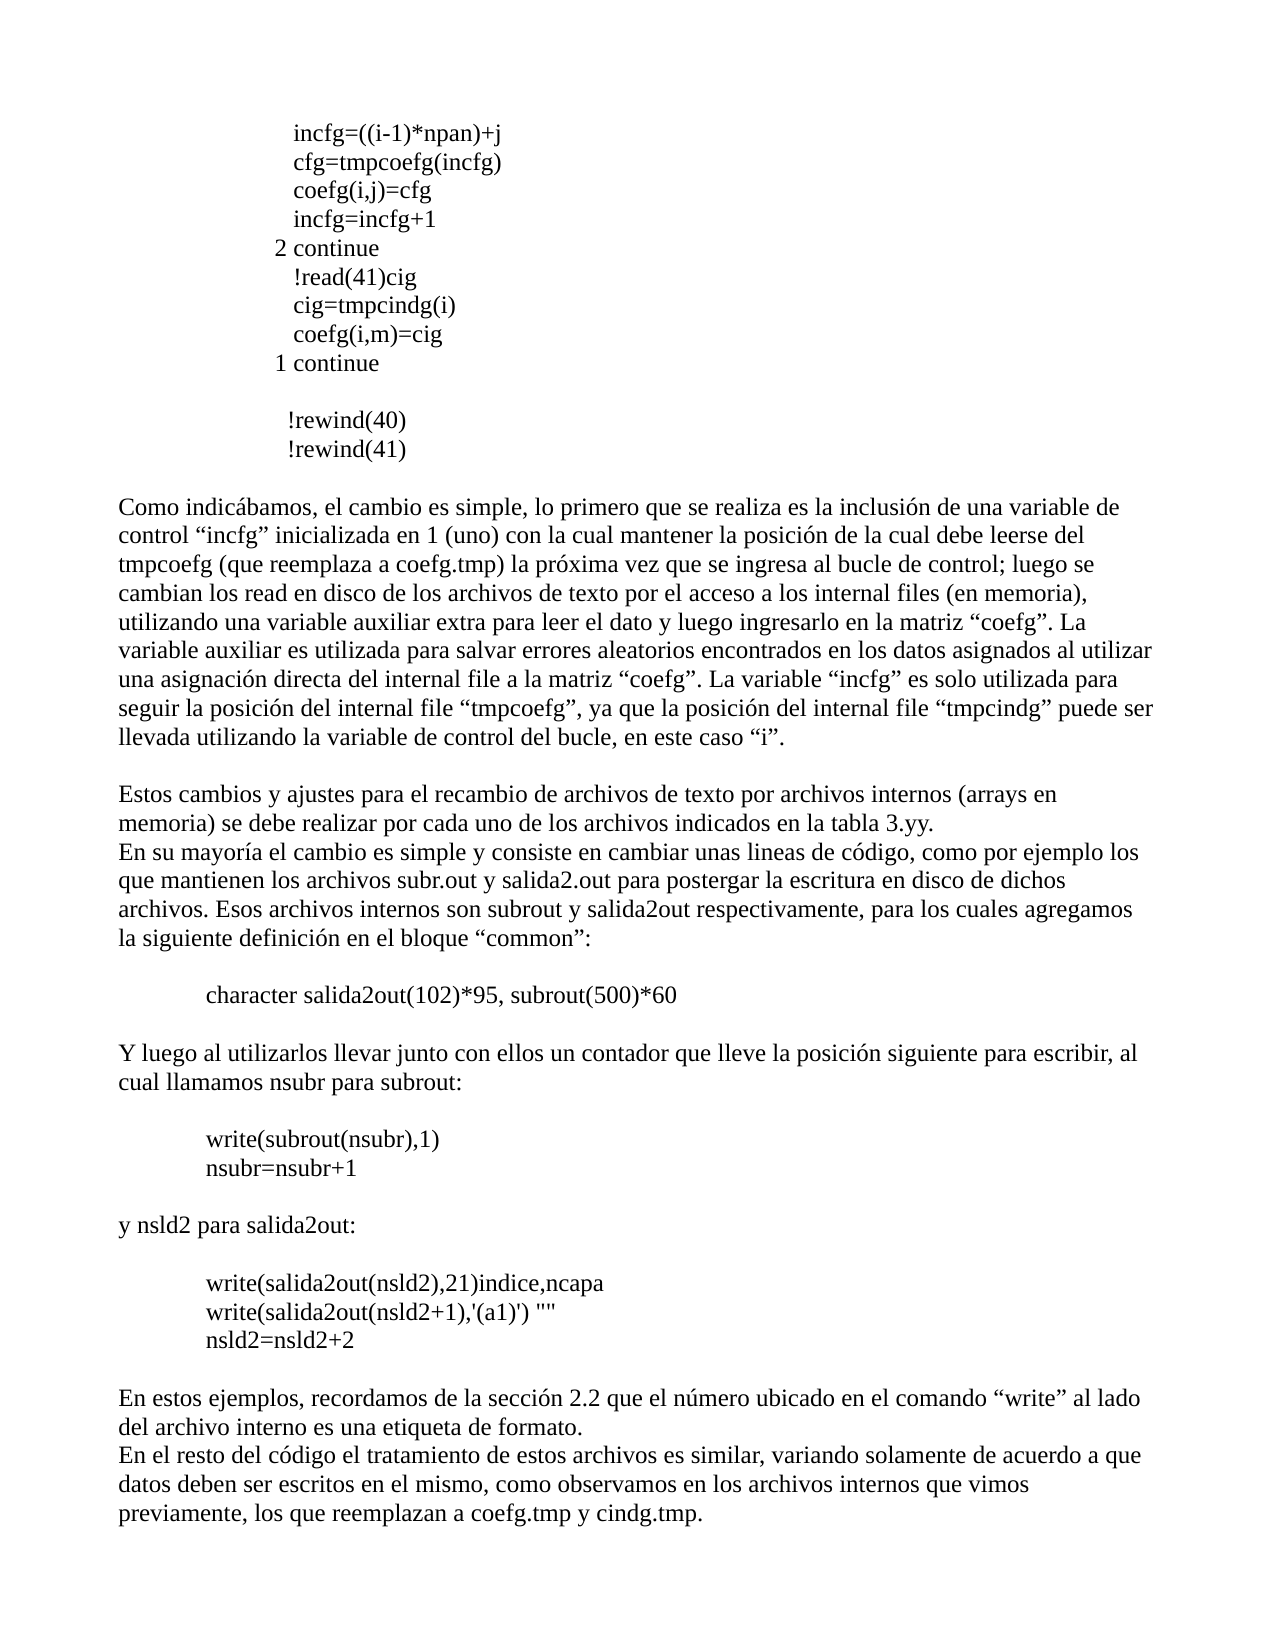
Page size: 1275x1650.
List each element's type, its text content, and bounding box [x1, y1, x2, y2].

text !rewind(41) [249, 434, 1157, 463]
text Estos cambios y ajustes para el recambio de archivos de texto por archivos internos (arrays en memoria) se debe realizar por cada uno de los archivos indicados en la tabla 3.yy. [118, 779, 1157, 837]
text Como indicábamos, el cambio es simple, lo primero que se realiza es la inclusión de una variable de control “incfg” inicializada en 1 (uno) con la cual mantener la posición de la cual debe leerse del tmpcoefg (que reemplaza a coefg.tmp) la próxima vez que se ingresa al bucle de control; luego se cambian los read en disco de los archivos de texto por el acceso a los internal files (en memoria), utilizando una variable auxiliar extra para leer el dato y luego ingresarlo en la matriz “coefg”. La variable auxiliar es utilizada para salvar errores aleatorios encontrados en los datos asignados al utilizar una asignación directa del internal file a la matriz “coefg”. La variable “incfg” es solo utilizada para seguir la posición del internal file “tmpcoefg”, ya que la posición del internal file “tmpcindg” puede ser llevada utilizando la variable de control del bucle, en este caso “i”. [118, 492, 1157, 751]
text coefg(i,m)=cig [249, 319, 1157, 348]
text Y luego al utilizarlos llevar junto con ellos un contador que lleve la posición siguiente para escribir, al cual llamamos nsubr para subrout: [118, 1038, 1157, 1096]
text write(subrout(nsubr),1) [206, 1124, 1157, 1153]
text En estos ejemplos, recordamos de la sección 2.2 que el número ubicado en el comando “write” al lado del archivo interno es una etiqueta de formato. [118, 1383, 1157, 1441]
text write(salida2out(nsld2),21)indice,ncapa [206, 1268, 1157, 1297]
text incfg=incfg+1 [249, 204, 1157, 233]
text 2 continue [249, 233, 1157, 262]
text En su mayoría el cambio es simple y consiste en cambiar unas lineas de código, como por ejemplo los que mantienen los archivos subr.out y salida2.out para postergar la escritura en disco de dichos archivos. Esos archivos internos son subrout y salida2out respectivamente, para los cuales agregamos la siguiente definición en el bloque “common”: [118, 837, 1157, 952]
text nsubr=nsubr+1 [206, 1153, 1157, 1182]
text coefg(i,j)=cfg [249, 176, 1157, 204]
text !rewind(40) [249, 406, 1157, 434]
text character salida2out(102)*95, subrout(500)*60 [206, 981, 1157, 1009]
text !read(41)cig [249, 262, 1157, 291]
text cig=tmpcindg(i) [249, 291, 1157, 319]
text nsld2=nsld2+2 [206, 1326, 1157, 1354]
text En el resto del código el tratamiento de estos archivos es similar, variando solamente de acuerdo a que datos deben ser escritos en el mismo, como observamos en los archivos internos que vimos previamente, los que reemplazan a coefg.tmp y cindg.tmp. [118, 1441, 1157, 1527]
text cfg=tmpcoefg(incfg) [249, 147, 1157, 176]
text y nsld2 para salida2out: [118, 1211, 1157, 1239]
text incfg=((i-1)*npan)+j [249, 118, 1157, 147]
text write(salida2out(nsld2+1),'(a1)') "" [206, 1297, 1157, 1326]
text 1 continue [249, 348, 1157, 377]
